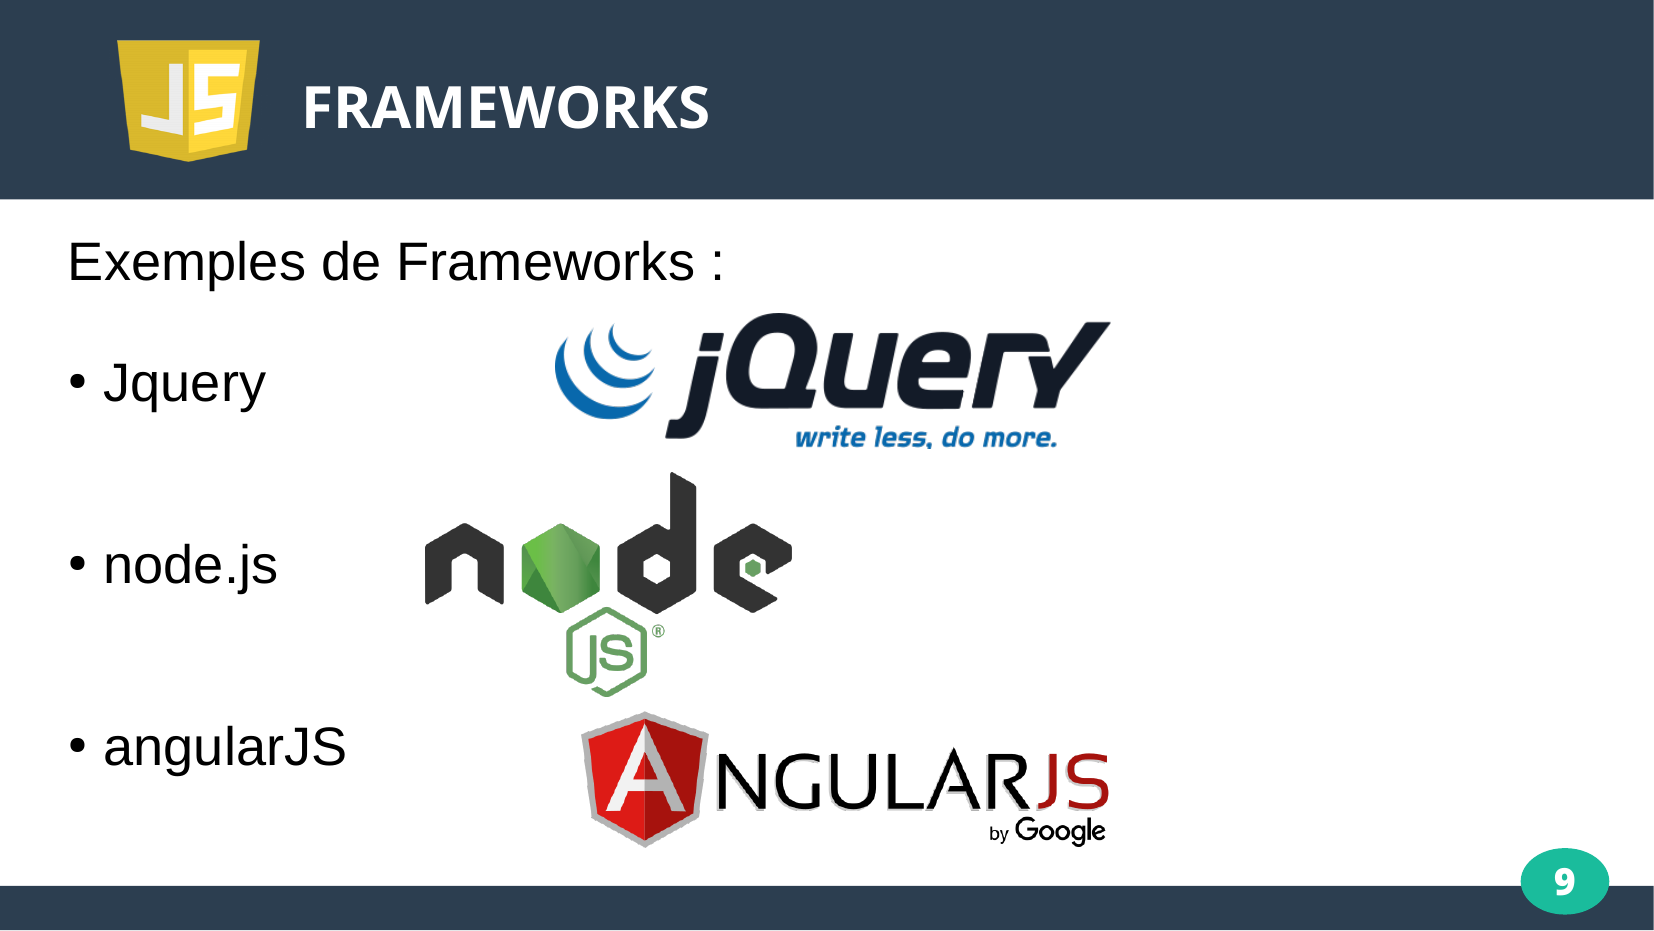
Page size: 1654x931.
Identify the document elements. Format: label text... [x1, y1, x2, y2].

text_box FRAMEWORKS [286, 59, 1560, 206]
picture [425, 472, 792, 697]
picture [28, 33, 349, 169]
picture [578, 708, 1111, 851]
picture [555, 313, 1111, 449]
text_box Exemples de Frameworks : Jquery node.js angularJS [53, 224, 1601, 807]
